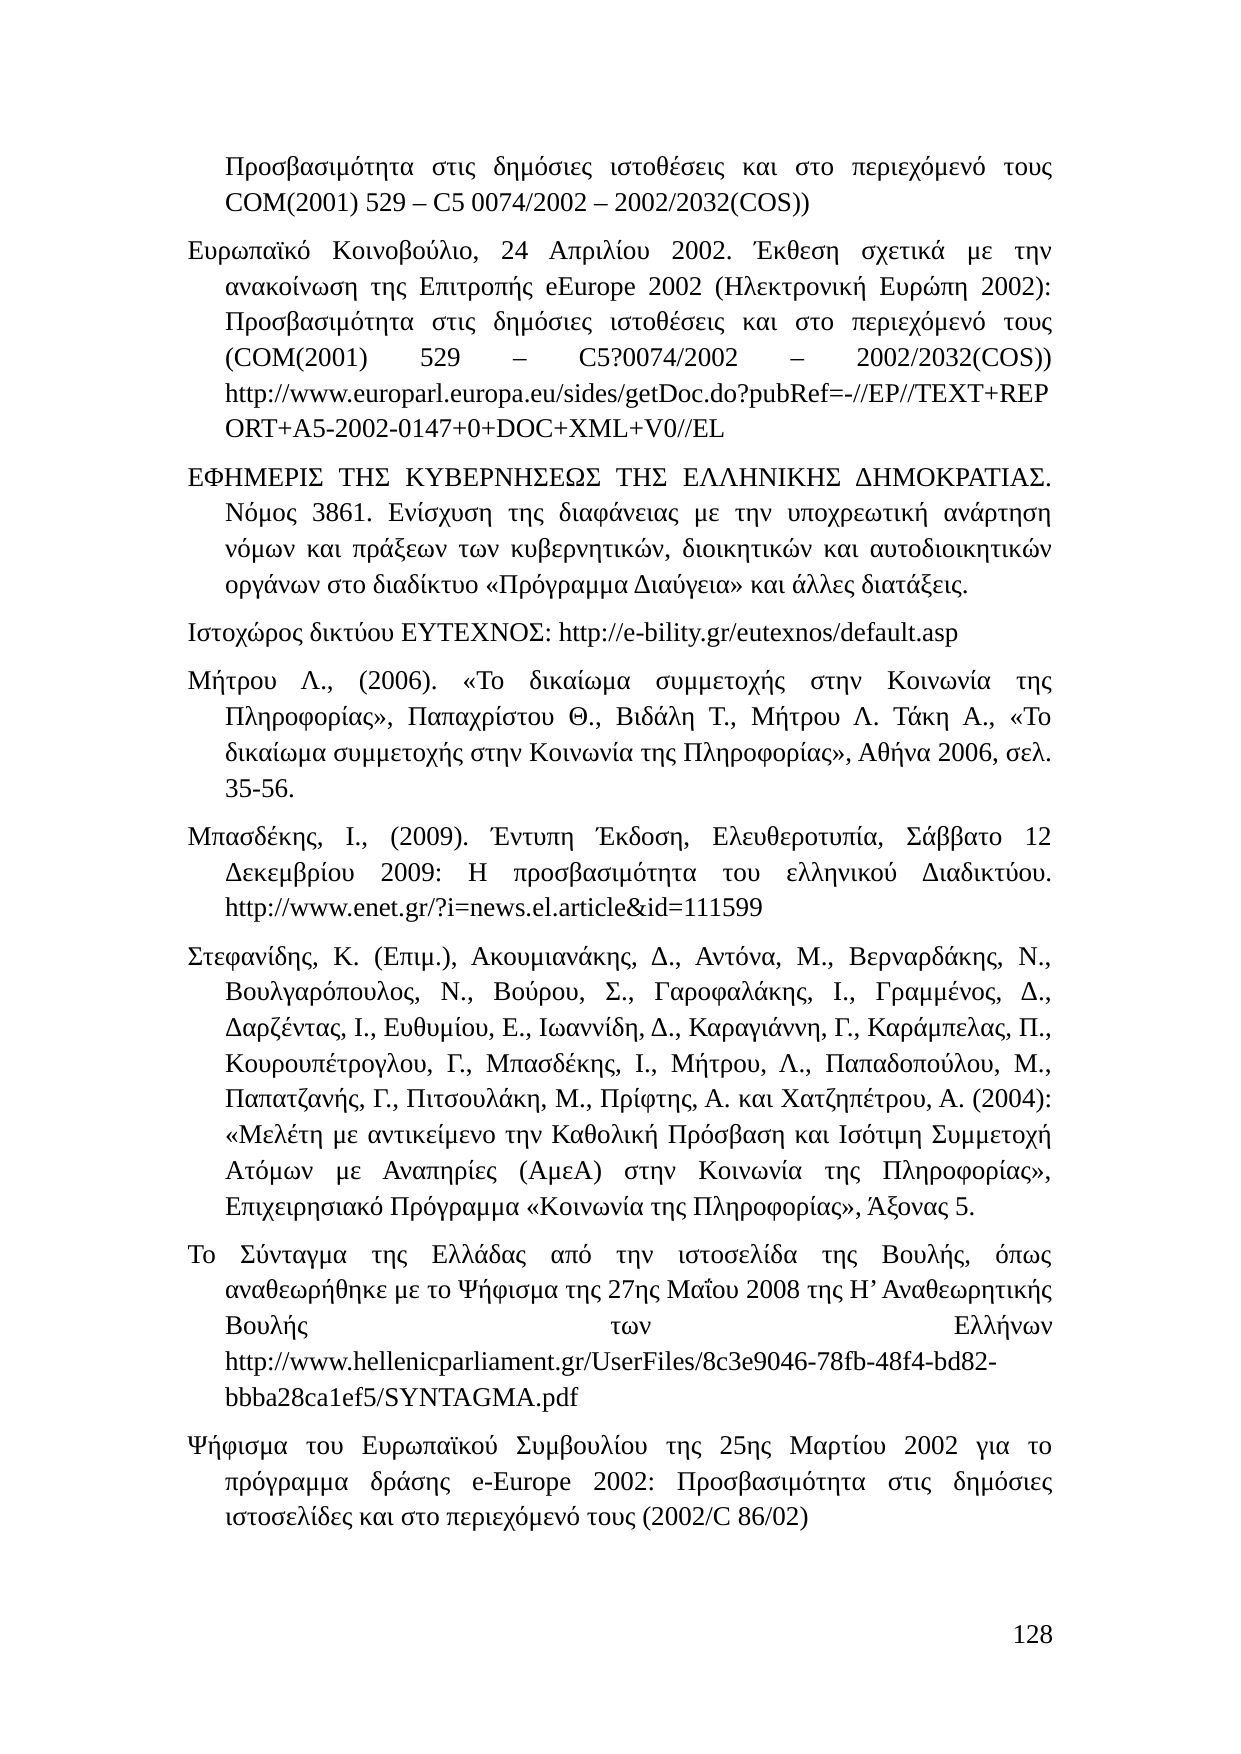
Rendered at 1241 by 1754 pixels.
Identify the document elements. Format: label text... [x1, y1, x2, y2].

text Μπασδέκης, Ι., (2009). Έντυπη Έκδοση, Ελευθεροτυπία, Σάββατο 12 Δεκεμβρίου 2009: Η προσβασιμότητα του ελληνικού Διαδικτύου. http://www.enet.gr/?i=news.el.article&id=111599 [187, 820, 1053, 922]
text ΕΦΗΜΕΡΙΣ ΤΗΣ ΚΥΒΕΡΝΗΣΕΩΣ ΤΗΣ ΕΛΛΗΝΙΚΗΣ ΔΗΜΟΚΡΑΤΙΑΣ. Νόμος 3861. Ενίσχυση της διαφάνειας με την υποχρεωτική ανάρτηση νόμων και πράξεων των κυβερνητικών, διοικητικών και αυτοδιοικητικών οργάνων στο διαδίκτυο «Πρόγραμμα Διαύγεια» και άλλες διατάξεις. [187, 461, 1053, 599]
text Προσβασιμότητα στις δημόσιες ιστοθέσεις και στο περιεχόμενό τους COM(2001) 529 – C5 0074/2002 – 2002/2032(COS)) [187, 150, 1053, 217]
text Στεφανίδης, Κ. (Επιμ.), Ακουμιανάκης, Δ., Αντόνα, Μ., Βερναρδάκης, Ν., Βουλγαρόπουλος, Ν., Βούρου, Σ., Γαροφαλάκης, Ι., Γραμμένος, Δ., Δαρζέντας, Ι., Ευθυμίου, Ε., Ιωαννίδη, Δ., Καραγιάννη, Γ., Καράμπελας, Π., Κουρουπέτρογλου, Γ., Μπασδέκης, Ι., Μήτρου, Λ., Παπαδοπούλου, Μ., Παπατζανής, Γ., Πιτσουλάκη, Μ., Πρίφτης, Α. και Χατζηπέτρου, Α. (2004): «Μελέτη με αντικείμενο την Καθολική Πρόσβαση και Ισότιμη Συμμετοχή Ατόμων με Αναπηρίες (ΑμεΑ) στην Κοινωνία της Πληροφορίας», Επιχειρησιακό Πρόγραμμα «Κοινωνία της Πληροφορίας», Άξονας 5. [187, 939, 1053, 1221]
text Ιστοχώρος δικτύου ΕΥΤΕΧΝΟΣ: http://e-bility.gr/eutexnos/default.asp [187, 616, 1053, 647]
text Ευρωπαϊκό Κοινοβούλιο, 24 Απριλίου 2002. Έκθεση σχετικά με την ανακοίνωση της Επιτροπής eEurope 2002 (Ηλεκτρονική Ευρώπη 2002): Προσβασιμότητα στις δημόσιες ιστοθέσεις και στο περιεχόμενό τους (COM(2001) 529 – C5?0074/2002 – 2002/2032(COS)) http://www.europarl.europa.eu/sides/getDoc.do?pubRef=-//EP//TEXT+REPORT+A5-2002-0147+0+DOC+XML+V0//EL [187, 234, 1053, 444]
text Μήτρου Λ., (2006). «To δικαίωμα συμμετοχής στην Κοινωνία της Πληροφορίας», Παπαχρίστου Θ., Βιδάλη Τ., Μήτρου Λ. Τάκη Α., «Το δικαίωμα συμμετοχής στην Κοινωνία της Πληροφορίας», Αθήνα 2006, σελ. 35-56. [187, 664, 1053, 803]
text Το Σύνταγμα της Ελλάδας από την ιστοσελίδα της Βουλής, όπως αναθεωρήθηκε με το Ψήφισμα της 27ης Mαΐου 2008 της Η’ Αναθεωρητικής Βουλής των Ελλήνων http://www.hellenicparliament.gr/UserFiles/8c3e9046-78fb-48f4-bd82-bbba28ca1ef5/SYNTAGMA.pdf [187, 1238, 1053, 1412]
text Ψήφισμα του Ευρωπαϊκού Συμβουλίου της 25ης Μαρτίου 2002 για το πρόγραμμα δράσης e-Europe 2002: Προσβασιμότητα στις δημόσιες ιστοσελίδες και στο περιεχόμενό τους (2002/C 86/02) [187, 1429, 1053, 1532]
